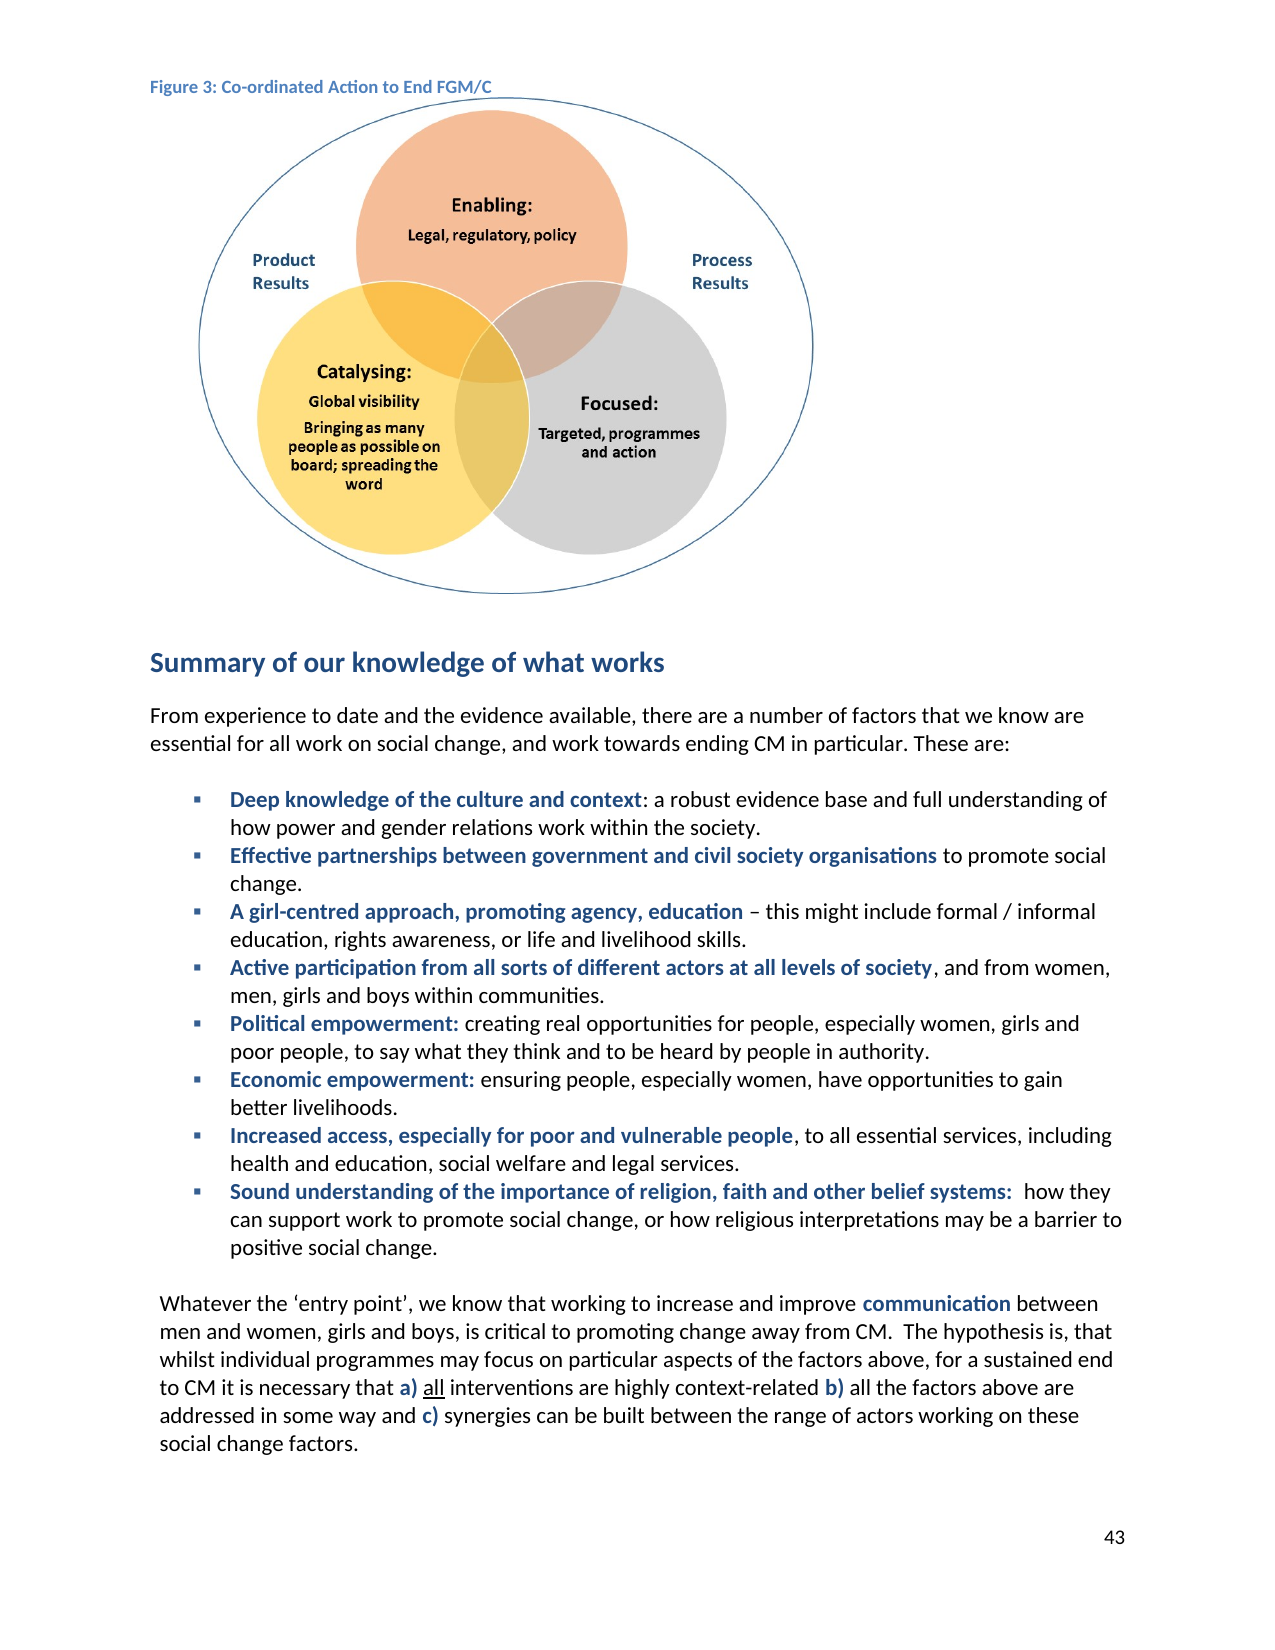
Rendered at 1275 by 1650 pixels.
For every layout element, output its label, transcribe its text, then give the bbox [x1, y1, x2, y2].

list Sound understanding of the importance of religion, faith and other belief systems: how they can support work to promote social change, or how religious interpretations may be a barrier to positive social change. [192, 1177, 1125, 1261]
list Effective partnerships between government and civil society organisations to promote social change. [192, 841, 1125, 897]
list Active participation from all sorts of different actors at all levels of society, and from women, men, girls and boys within communities. [192, 953, 1125, 1009]
list A girl-centred approach, promoting agency, education – this might include formal / informal education, rights awareness, or life and livelihood skills. [192, 897, 1125, 953]
list Economic empowerment: ensuring people, especially women, have opportunities to gain better livelihoods. [192, 1065, 1125, 1121]
list Political empowerment: creating real opportunities for people, especially women, girls and poor people, to say what they think and to be heard by people in authority. [192, 1009, 1125, 1065]
text Figure 3: Co-ordinated Action to End FGM/C [150, 75, 1125, 98]
list Deep knowledge of the culture and context: a robust evidence base and full understanding of how power and gender relations work within the society. [192, 785, 1125, 841]
text Summary of our knowledge of what works [150, 644, 1125, 680]
text From experience to date and the evidence available, there are a number of factors that we know are essential for all work on social change, and work towards ending CM in particular. These are: [150, 701, 1125, 757]
list Increased access, especially for poor and vulnerable people, to all essential services, including health and education, social welfare and legal services. [192, 1121, 1125, 1177]
text Whatever the ‘entry point’, we know that working to increase and improve communication between men and women, girls and boys, is critical to promoting change away from CM. The hypothesis is, that whilst individual programmes may focus on particular aspects of the factors above, for a sustained end to CM it is necessary that a) all interventions are highly context-related b) all the factors above are addressed in some way and c) synergies can be built between the range of actors working on these social change factors. [159, 1289, 1125, 1457]
